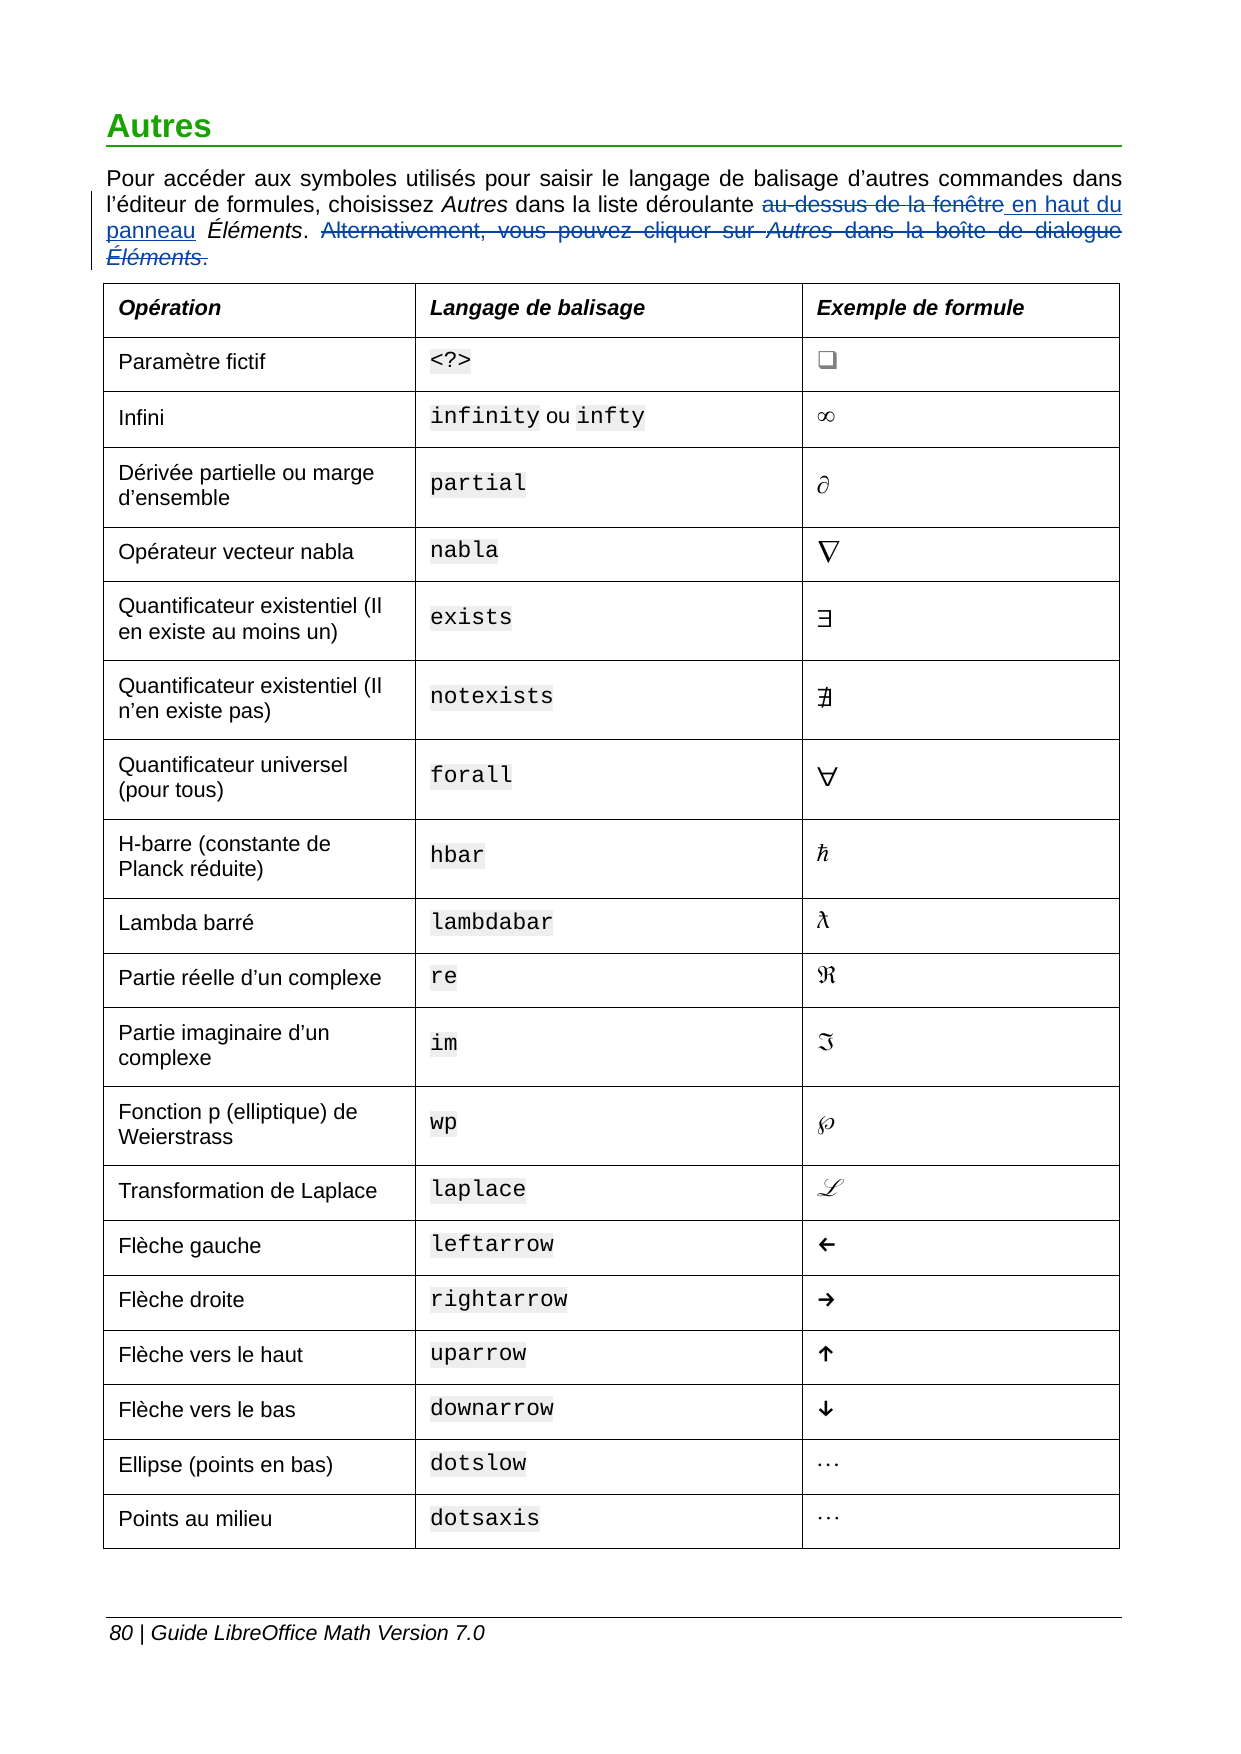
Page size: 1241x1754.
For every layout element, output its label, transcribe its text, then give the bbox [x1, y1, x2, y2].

table_cell [803, 740, 1119, 818]
text Pour accéder aux symboles utilisés pour saisir le langage de balisage d’autres commandes dans l’éditeur de formules, choisissez Autres dans la liste déroulante en haut du panneau Éléments. [106, 164, 1122, 270]
table_cell laplace [416, 1166, 802, 1220]
table_cell [803, 528, 1119, 581]
table_cell [803, 661, 1119, 739]
table_cell [803, 1440, 1119, 1493]
table_cell Flèche vers le bas [104, 1385, 415, 1439]
table_cell notexists [416, 661, 802, 739]
table_cell [803, 338, 1119, 391]
table_cell [803, 1087, 1119, 1165]
table_cell [803, 1166, 1119, 1220]
table_cell Quantificateur universel (pour tous) [104, 740, 415, 818]
table_cell dotslow [416, 1440, 802, 1493]
table_cell Opérateur vecteur nabla [104, 528, 415, 581]
table_cell im [416, 1008, 802, 1086]
table_cell [803, 820, 1119, 898]
table_cell Quantificateur existentiel (Il n’en existe pas) [104, 661, 415, 739]
table_cell [803, 899, 1119, 952]
table_cell [803, 1276, 1119, 1329]
table_cell [803, 1495, 1119, 1548]
table_cell [803, 1221, 1119, 1275]
table_cell exists [416, 582, 802, 660]
table_cell Flèche gauche [104, 1221, 415, 1275]
table_cell Flèche droite [104, 1276, 415, 1329]
table_cell Partie réelle d’un complexe [104, 954, 415, 1007]
table_cell Lambda barré [104, 899, 415, 952]
table_cell Transformation de Laplace [104, 1166, 415, 1220]
table_cell <?> [416, 338, 802, 391]
table_cell dotsaxis [416, 1495, 802, 1548]
table_cell [803, 954, 1119, 1007]
table_cell partial [416, 448, 802, 526]
table_cell wp [416, 1087, 802, 1165]
table_cell Fonction p (elliptique) de Weierstrass [104, 1087, 415, 1165]
subtitle Autres [106, 106, 1122, 145]
table_cell Partie imaginaire d’un complexe [104, 1008, 415, 1086]
table_cell forall [416, 740, 802, 818]
table_cell hbar [416, 820, 802, 898]
table_cell rightarrow [416, 1276, 802, 1329]
table_cell H-barre (constante de Planck réduite) [104, 820, 415, 898]
table_cell Points au milieu [104, 1495, 415, 1548]
table_cell Infini [104, 392, 415, 447]
table_cell uparrow [416, 1331, 802, 1384]
table_cell downarrow [416, 1385, 802, 1439]
table_cell [803, 448, 1119, 526]
table_header Langage de balisage [416, 284, 802, 336]
table_cell [803, 1008, 1119, 1086]
table_cell [803, 582, 1119, 660]
table_cell Ellipse (points en bas) [104, 1440, 415, 1493]
table_cell Dérivée partielle ou marge d’ensemble [104, 448, 415, 526]
table_cell infinity ou infty [416, 392, 802, 447]
table_header Opération [104, 284, 415, 336]
table_cell Flèche vers le haut [104, 1331, 415, 1384]
table_cell re [416, 954, 802, 1007]
table_header Exemple de formule [803, 284, 1119, 336]
table_cell leftarrow [416, 1221, 802, 1275]
table_cell [803, 392, 1119, 447]
table_cell nabla [416, 528, 802, 581]
table_cell Paramètre fictif [104, 338, 415, 391]
table_cell lambdabar [416, 899, 802, 952]
table_cell Quantificateur existentiel (Il en existe au moins un) [104, 582, 415, 660]
table_cell [803, 1331, 1119, 1384]
table_cell [803, 1385, 1119, 1439]
